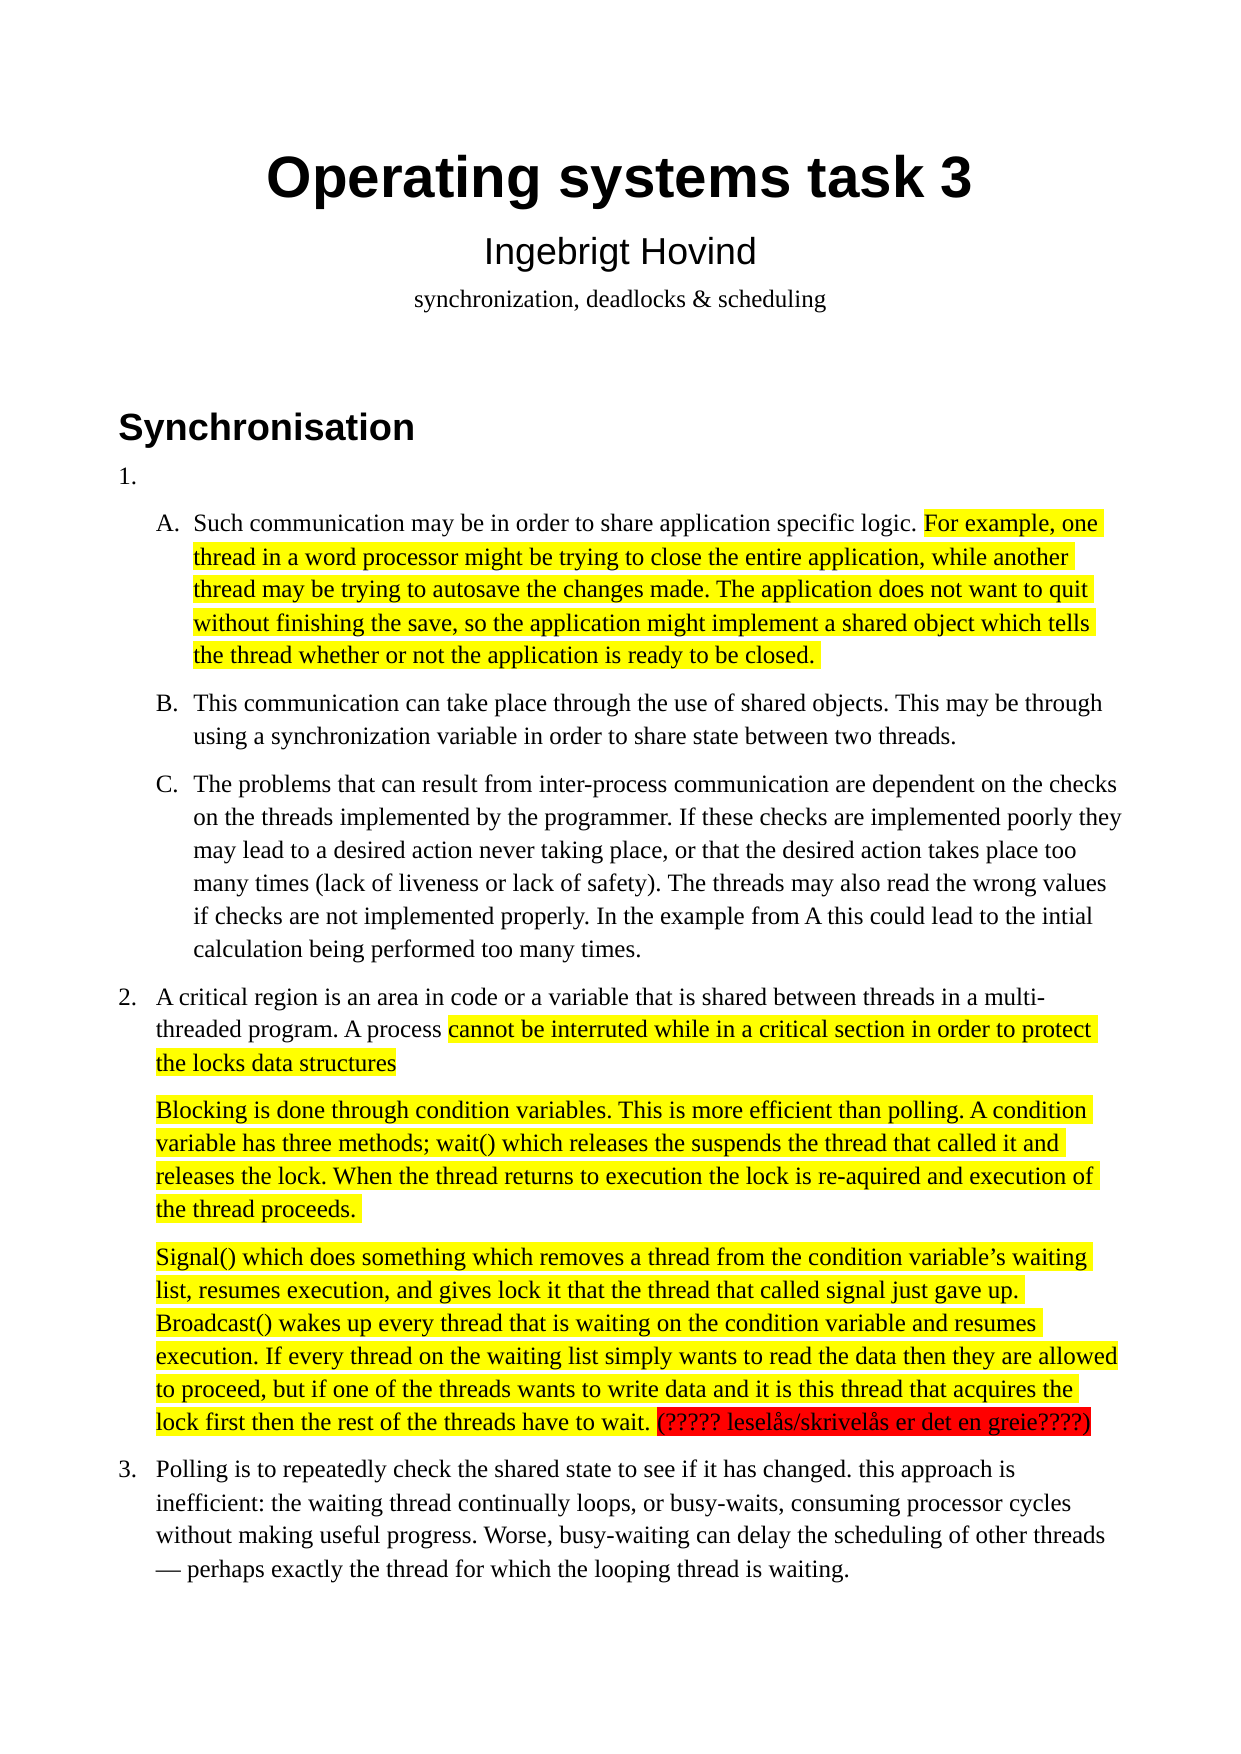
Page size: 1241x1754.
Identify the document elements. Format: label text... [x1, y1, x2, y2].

subtitle Ingebrigt Hovind [118, 229, 1122, 272]
list A critical region is an area in code or a variable that is shared between threads in a multi-threaded program. A process cannot be interruted while in a critical section in order to protect the locks data structures [118, 982, 1122, 1076]
list Polling is to repeatedly check the shared state to see if it has changed. this approach is inefficient: the waiting thread continually loops, or busy-waits, consuming processor cycles without making useful progress. Worse, busy-waiting can delay the scheduling of other threads — perhaps exactly the thread for which the looping thread is waiting. [118, 1454, 1122, 1582]
subtitle Synchronisation [118, 405, 1122, 448]
text synchronization, deadlocks & scheduling [118, 284, 1122, 313]
list This communication can take place through the use of shared objects. This may be through using a synchronization variable in order to share state between two threads. [156, 688, 1122, 750]
list Such communication may be in order to share application specific logic. For example, one thread in a word processor might be trying to close the entire application, while another thread may be trying to autosave the changes made. The application does not want to quit without finishing the save, so the application might implement a shared object which tells the thread whether or not the application is ready to be closed. [156, 508, 1122, 669]
title Operating systems task 3 [118, 143, 1122, 210]
list Signal() which does something which removes a thread from the condition variable’s waiting list, resumes execution, and gives lock it that the thread that called signal just gave up. Broadcast() wakes up every thread that is waiting on the condition variable and resumes execution. If every thread on the waiting list simply wants to read the data then they are allowed to proceed, but if one of the threads wants to write data and it is this thread that acquires the lock first then the rest of the threads have to wait. (????? leselås/skrivelås er det en greie????) [118, 1242, 1122, 1436]
list Blocking is done through condition variables. This is more efficient than polling. A condition variable has three methods; wait() which releases the suspends the thread that called it and releases the lock. When the thread returns to execution the lock is re-aquired and execution of the thread proceeds. [118, 1095, 1122, 1223]
list The problems that can result from inter-process communication are dependent on the checks on the threads implemented by the programmer. If these checks are implemented poorly they may lead to a desired action never taking place, or that the desired action takes place too many times (lack of liveness or lack of safety). The threads may also read the wrong values if checks are not implemented properly. In the example from A this could lead to the intial calculation being performed too many times. [156, 769, 1122, 963]
